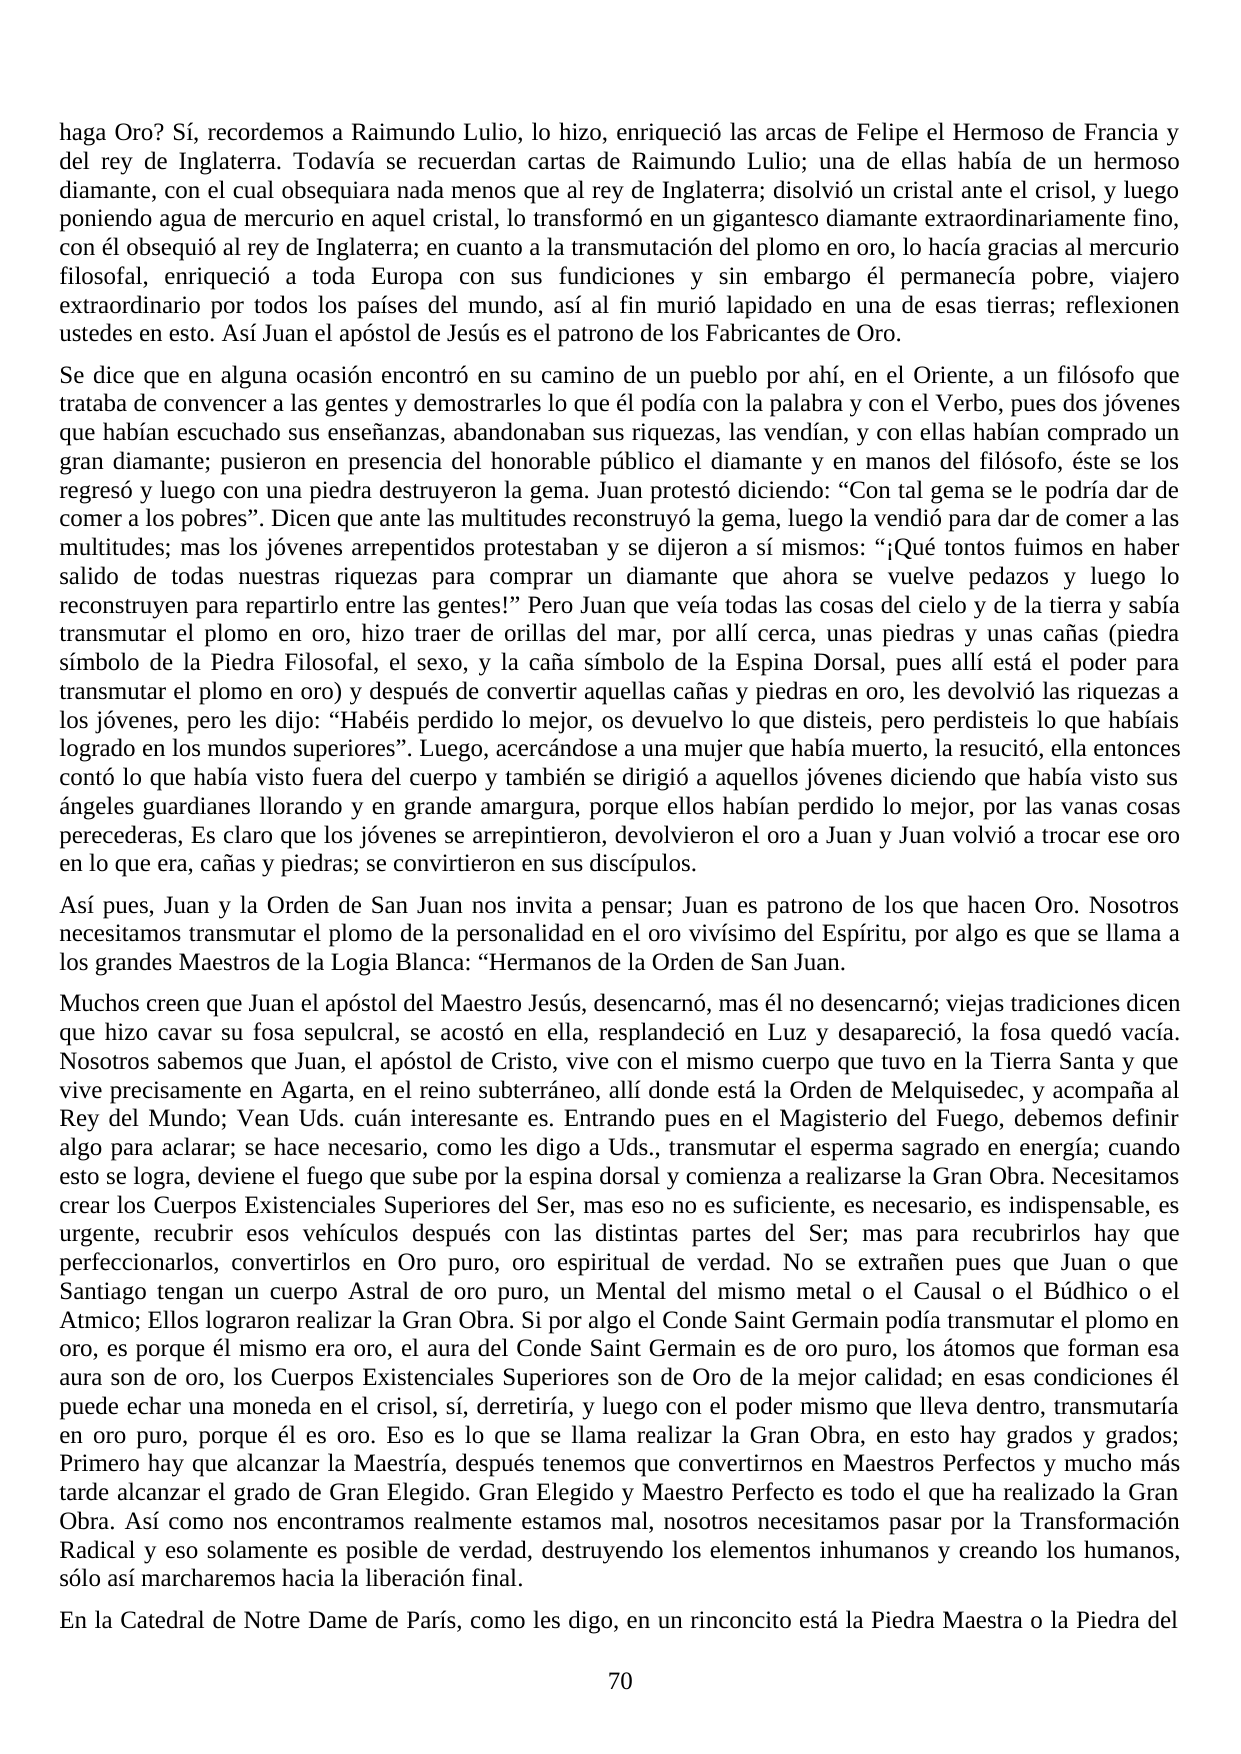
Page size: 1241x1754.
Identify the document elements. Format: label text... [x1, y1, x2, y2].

text Muchos creen que Juan el apóstol del Maestro Jesús, desencarnó, mas él no desencarnó; viejas tradiciones dicen que hizo cavar su fosa sepulcral, se acostó en ella, resplandeció en Luz y desapareció, la fosa quedó vacía. Nosotros sabemos que Juan, el apóstol de Cristo, vive con el mismo cuerpo que tuvo en la Tierra Santa y que vive precisamente en Agarta, en el reino subterráneo, allí donde está la Orden de Melquisedec, y acompaña al Rey del Mundo; Vean Uds. cuán interesante es. Entrando pues en el Magisterio del Fuego, debemos definir algo para aclarar; se hace necesario, como les digo a Uds., transmutar el esperma sagrado en energía; cuando esto se logra, deviene el fuego que sube por la espina dorsal y comienza a realizarse la Gran Obra. Necesitamos crear los Cuerpos Existenciales Superiores del Ser, mas eso no es suficiente, es necesario, es indispensable, es urgente, recubrir esos vehículos después con las distintas partes del Ser; mas para recubrirlos hay que perfeccionarlos, convertirlos en Oro puro, oro espiritual de verdad. No se extrañen pues que Juan o que Santiago tengan un cuerpo Astral de oro puro, un Mental del mismo metal o el Causal o el Búdhico o el Atmico; Ellos lograron realizar la Gran Obra. Si por algo el Conde Saint Germain podía transmutar el plomo en oro, es porque él mismo era oro, el aura del Conde Saint Germain es de oro puro, los átomos que forman esa aura son de oro, los Cuerpos Existenciales Superiores son de Oro de la mejor calidad; en esas condiciones él puede echar una moneda en el crisol, sí, derretiría, y luego con el poder mismo que lleva dentro, transmutaría en oro puro, porque él es oro. Eso es lo que se llama realizar la Gran Obra, en esto hay grados y grados; Primero hay que alcanzar la Maestría, después tenemos que convertirnos en Maestros Perfectos y mucho más tarde alcanzar el grado de Gran Elegido. Gran Elegido y Maestro Perfecto es todo el que ha realizado la Gran Obra. Así como nos encontramos realmente estamos mal, nosotros necesitamos pasar por la Transformación Radical y eso solamente es posible de verdad, destruyendo los elementos inhumanos y creando los humanos, sólo así marcharemos hacia la liberación final. [59, 988, 1181, 1592]
text Así pues, Juan y la Orden de San Juan nos invita a pensar; Juan es patrono de los que hacen Oro. Nosotros necesitamos transmutar el plomo de la personalidad en el oro vivísimo del Espíritu, por algo es que se llama a los grandes Maestros de la Logia Blanca: “Hermanos de la Orden de San Juan. [59, 890, 1181, 976]
text Se dice que en alguna ocasión encontró en su camino de un pueblo por ahí, en el Oriente, a un filósofo que trataba de convencer a las gentes y demostrarles lo que él podía con la palabra y con el Verbo, pues dos jóvenes que habían escuchado sus enseñanzas, abandonaban sus riquezas, las vendían, y con ellas habían comprado un gran diamante; pusieron en presencia del honorable público el diamante y en manos del filósofo, éste se los regresó y luego con una piedra destruyeron la gema. Juan protestó diciendo: “Con tal gema se le podría dar de comer a los pobres”. Dicen que ante las multitudes reconstruyó la gema, luego la vendió para dar de comer a las multitudes; mas los jóvenes arrepentidos protestaban y se dijeron a sí mismos: “¡Qué tontos fuimos en haber salido de todas nuestras riquezas para comprar un diamante que ahora se vuelve pedazos y luego lo reconstruyen para repartirlo entre las gentes!” Pero Juan que veía todas las cosas del cielo y de la tierra y sabía transmutar el plomo en oro, hizo traer de orillas del mar, por allí cerca, unas piedras y unas cañas (piedra símbolo de la Piedra Filosofal, el sexo, y la caña símbolo de la Espina Dorsal, pues allí está el poder para transmutar el plomo en oro) y después de convertir aquellas cañas y piedras en oro, les devolvió las riquezas a los jóvenes, pero les dijo: “Habéis perdido lo mejor, os devuelvo lo que disteis, pero perdisteis lo que habíais logrado en los mundos superiores”. Luego, acercándose a una mujer que había muerto, la resucitó, ella entonces contó lo que había visto fuera del cuerpo y también se dirigió a aquellos jóvenes diciendo que había visto sus ángeles guardianes llorando y en grande amargura, porque ellos habían perdido lo mejor, por las vanas cosas perecederas, Es claro que los jóvenes se arrepintieron, devolvieron el oro a Juan y Juan volvió a trocar ese oro en lo que era, cañas y piedras; se convirtieron en sus discípulos. [59, 360, 1181, 877]
text haga Oro? Sí, recordemos a Raimundo Lulio, lo hizo, enriqueció las arcas de Felipe el Hermoso de Francia y del rey de Inglaterra. Todavía se recuerdan cartas de Raimundo Lulio; una de ellas había de un hermoso diamante, con el cual obsequiara nada menos que al rey de Inglaterra; disolvió un cristal ante el crisol, y luego poniendo agua de mercurio en aquel cristal, lo transformó en un gigantesco diamante extraordinariamente fino, con él obsequió al rey de Inglaterra; en cuanto a la transmutación del plomo en oro, lo hacía gracias al mercurio filosofal, enriqueció a toda Europa con sus fundiciones y sin embargo él permanecía pobre, viajero extraordinario por todos los países del mundo, así al fin murió lapidado en una de esas tierras; reflexionen ustedes en esto. Así Juan el apóstol de Jesús es el patrono de los Fabricantes de Oro. [59, 117, 1181, 347]
text En la Catedral de Notre Dame de París, como les digo, en un rinconcito está la Piedra Maestra o la Piedra del [59, 1605, 1181, 1633]
